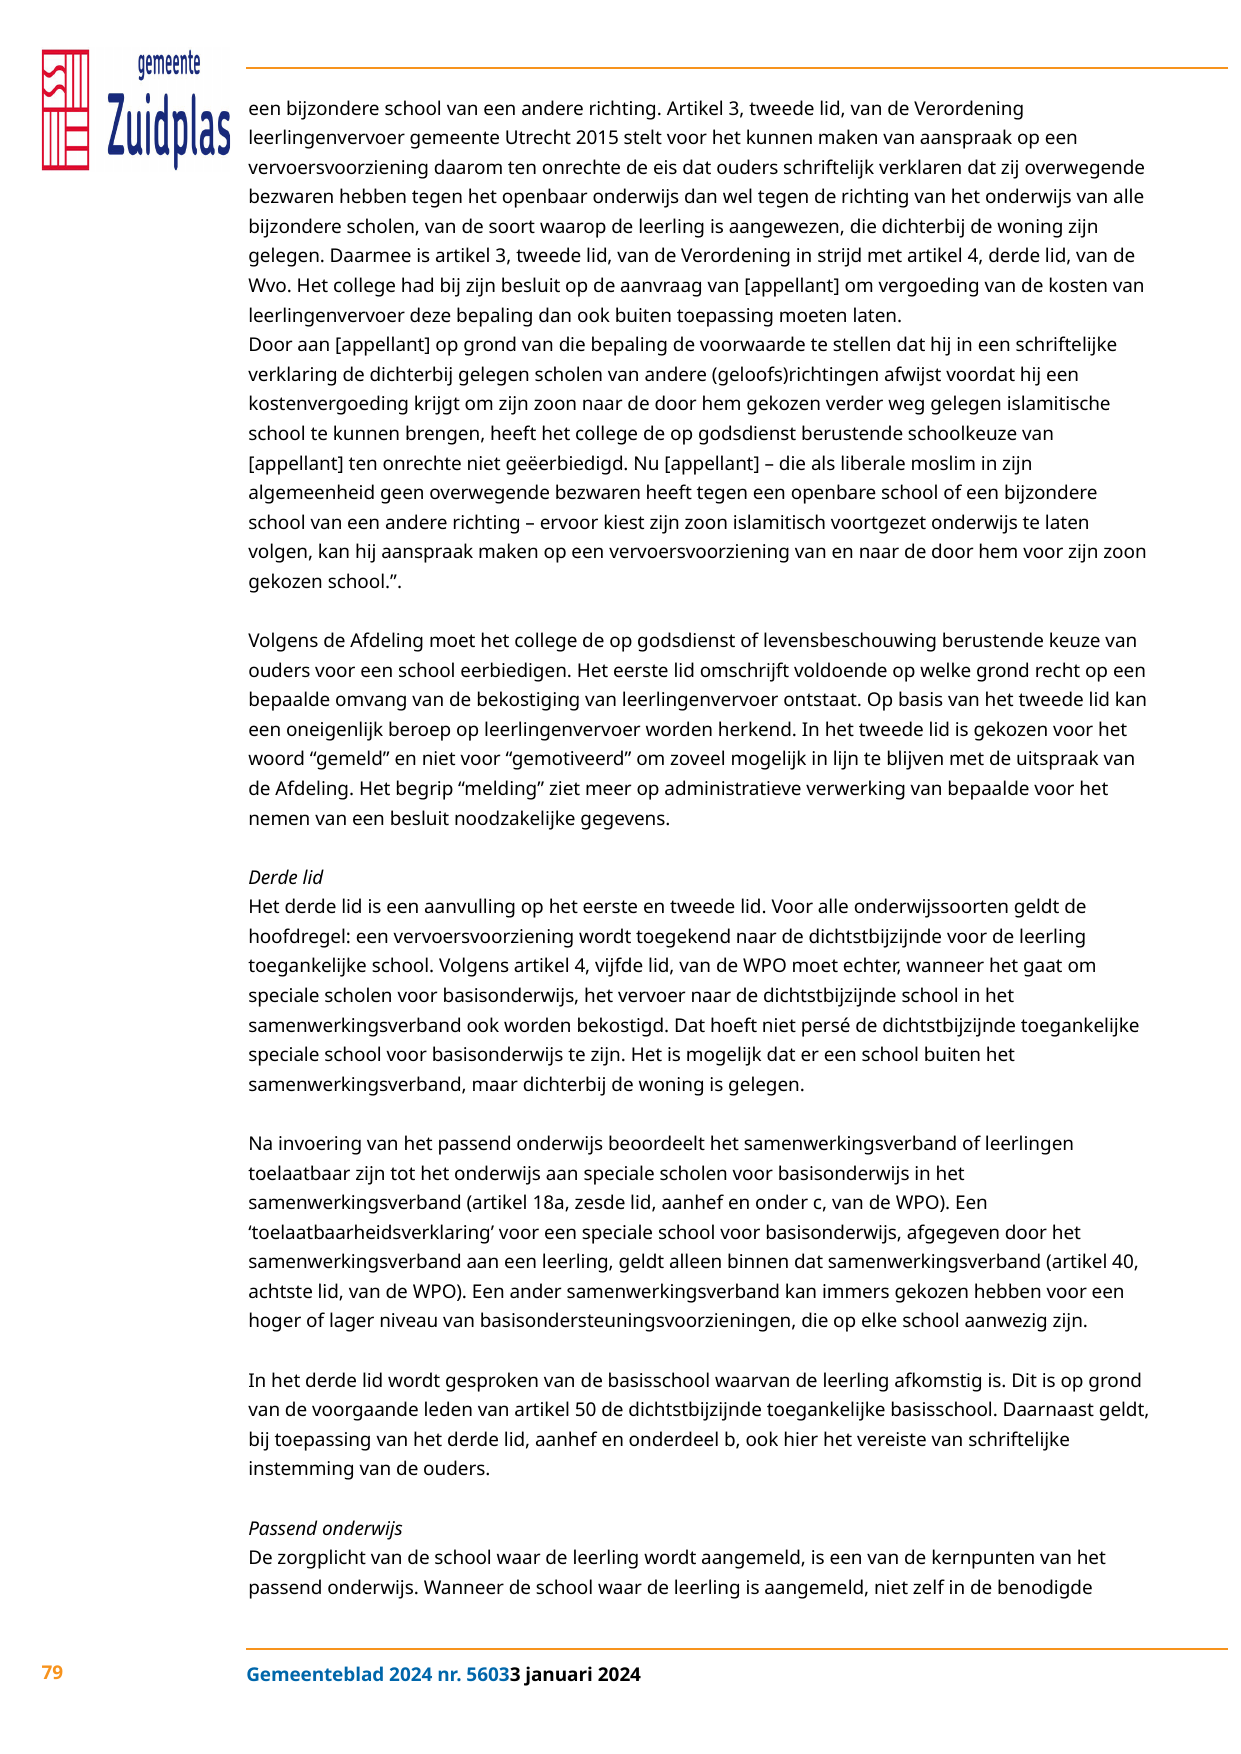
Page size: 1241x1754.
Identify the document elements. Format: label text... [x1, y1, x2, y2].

text Derde lid [248, 864, 1152, 890]
text Na invoering van het passend onderwijs beoordeelt het samenwerkingsverband of leerlingen toelaatbaar zijn tot het onderwijs aan speciale scholen voor basisonderwijs in het samenwerkingsverband (artikel 18a, zesde lid, aanhef en onder c, van de WPO). Een ‘toelaatbaarheidsverklaring’ voor een speciale school voor basisonderwijs, afgegeven door het samenwerkingsverband aan een leerling, geldt alleen binnen dat samenwerkingsverband (artikel 40, achtste lid, van de WPO). Een ander samenwerkingsverband kan immers gekozen hebben voor een hoger of lager niveau van basisondersteuningsvoorzieningen, die op elke school aanwezig zijn. [248, 1130, 1152, 1333]
text Het derde lid is een aanvulling op het eerste en tweede lid. Voor alle onderwijssoorten geldt de hoofdregel: een vervoersvoorziening wordt toegekend naar de dichtstbijzijnde voor de leerling toegankelijke school. Volgens artikel 4, vijfde lid, van de WPO moet echter, wanneer het gaat om speciale scholen voor basisonderwijs, het vervoer naar de dichtstbijzijnde school in het samenwerkingsverband ook worden bekostigd. Dat hoeft niet persé de dichtstbijzijnde toegankelijke speciale school voor basisonderwijs te zijn. Het is mogelijk dat er een school buiten het samenwerkingsverband, maar dichterbij de woning is gelegen. [248, 893, 1152, 1097]
text In het derde lid wordt gesproken van de basisschool waarvan de leerling afkomstig is. Dit is op grond van de voorgaande leden van artikel 50 de dichtstbijzijnde toegankelijke basisschool. Daarnaast geldt, bij toepassing van het derde lid, aanhef en onderdeel b, ook hier het vereiste van schriftelijke instemming van de ouders. [248, 1367, 1152, 1481]
text Volgens de Afdeling moet het college de op godsdienst of levensbeschouwing berustende keuze van ouders voor een school eerbiedigen. Het eerste lid omschrijft voldoende op welke grond recht op een bepaalde omvang van de bekostiging van leerlingenvervoer ontstaat. Op basis van het tweede lid kan een oneigenlijk beroep op leerlingenvervoer worden herkend. In het tweede lid is gekozen voor het woord “gemeld” en niet voor “gemotiveerd” om zoveel mogelijk in lijn te blijven met de uitspraak van de Afdeling. Het begrip “melding” ziet meer op administratieve verwerking van bepaalde voor het nemen van een besluit noodzakelijke gegevens. [248, 627, 1152, 831]
text een bijzondere school van een andere richting. Artikel 3, tweede lid, van de Verordening leerlingenvervoer gemeente Utrecht 2015 stelt voor het kunnen maken van aanspraak op een vervoersvoorziening daarom ten onrechte de eis dat ouders schriftelijk verklaren dat zij overwegende bezwaren hebben tegen het openbaar onderwijs dan wel tegen de richting van het onderwijs van alle bijzondere scholen, van de soort waarop de leerling is aangewezen, die dichterbij de woning zijn gelegen. Daarmee is artikel 3, tweede lid, van de Verordening in strijd met artikel 4, derde lid, van de Wvo. Het college had bij zijn besluit op de aanvraag van [appellant] om vergoeding van de kosten van leerlingenvervoer deze bepaling dan ook buiten toepassing moeten laten. [248, 95, 1152, 328]
text Passend onderwijs [248, 1515, 1152, 1541]
picture [41, 47, 231, 172]
text De zorgplicht van de school waar de leerling wordt aangemeld, is een van de kernpunten van het passend onderwijs. Wanneer de school waar de leerling is aangemeld, niet zelf in de benodigde [248, 1544, 1152, 1600]
text Door aan [appellant] op grond van die bepaling de voorwaarde te stellen dat hij in een schriftelijke verklaring de dichterbij gelegen scholen van andere (geloofs)richtingen afwijst voordat hij een kostenvergoeding krijgt om zijn zoon naar de door hem gekozen verder weg gelegen islamitische school te kunnen brengen, heeft het college de op godsdienst berustende schoolkeuze van [appellant] ten onrechte niet geëerbiedigd. Nu [appellant] – die als liberale moslim in zijn algemeenheid geen overwegende bezwaren heeft tegen een openbare school of een bijzondere school van een andere richting – ervoor kiest zijn zoon islamitisch voortgezet onderwijs te laten volgen, kan hij aanspraak maken op een vervoersvoorziening van en naar de door hem voor zijn zoon gekozen school.”. [248, 331, 1152, 594]
